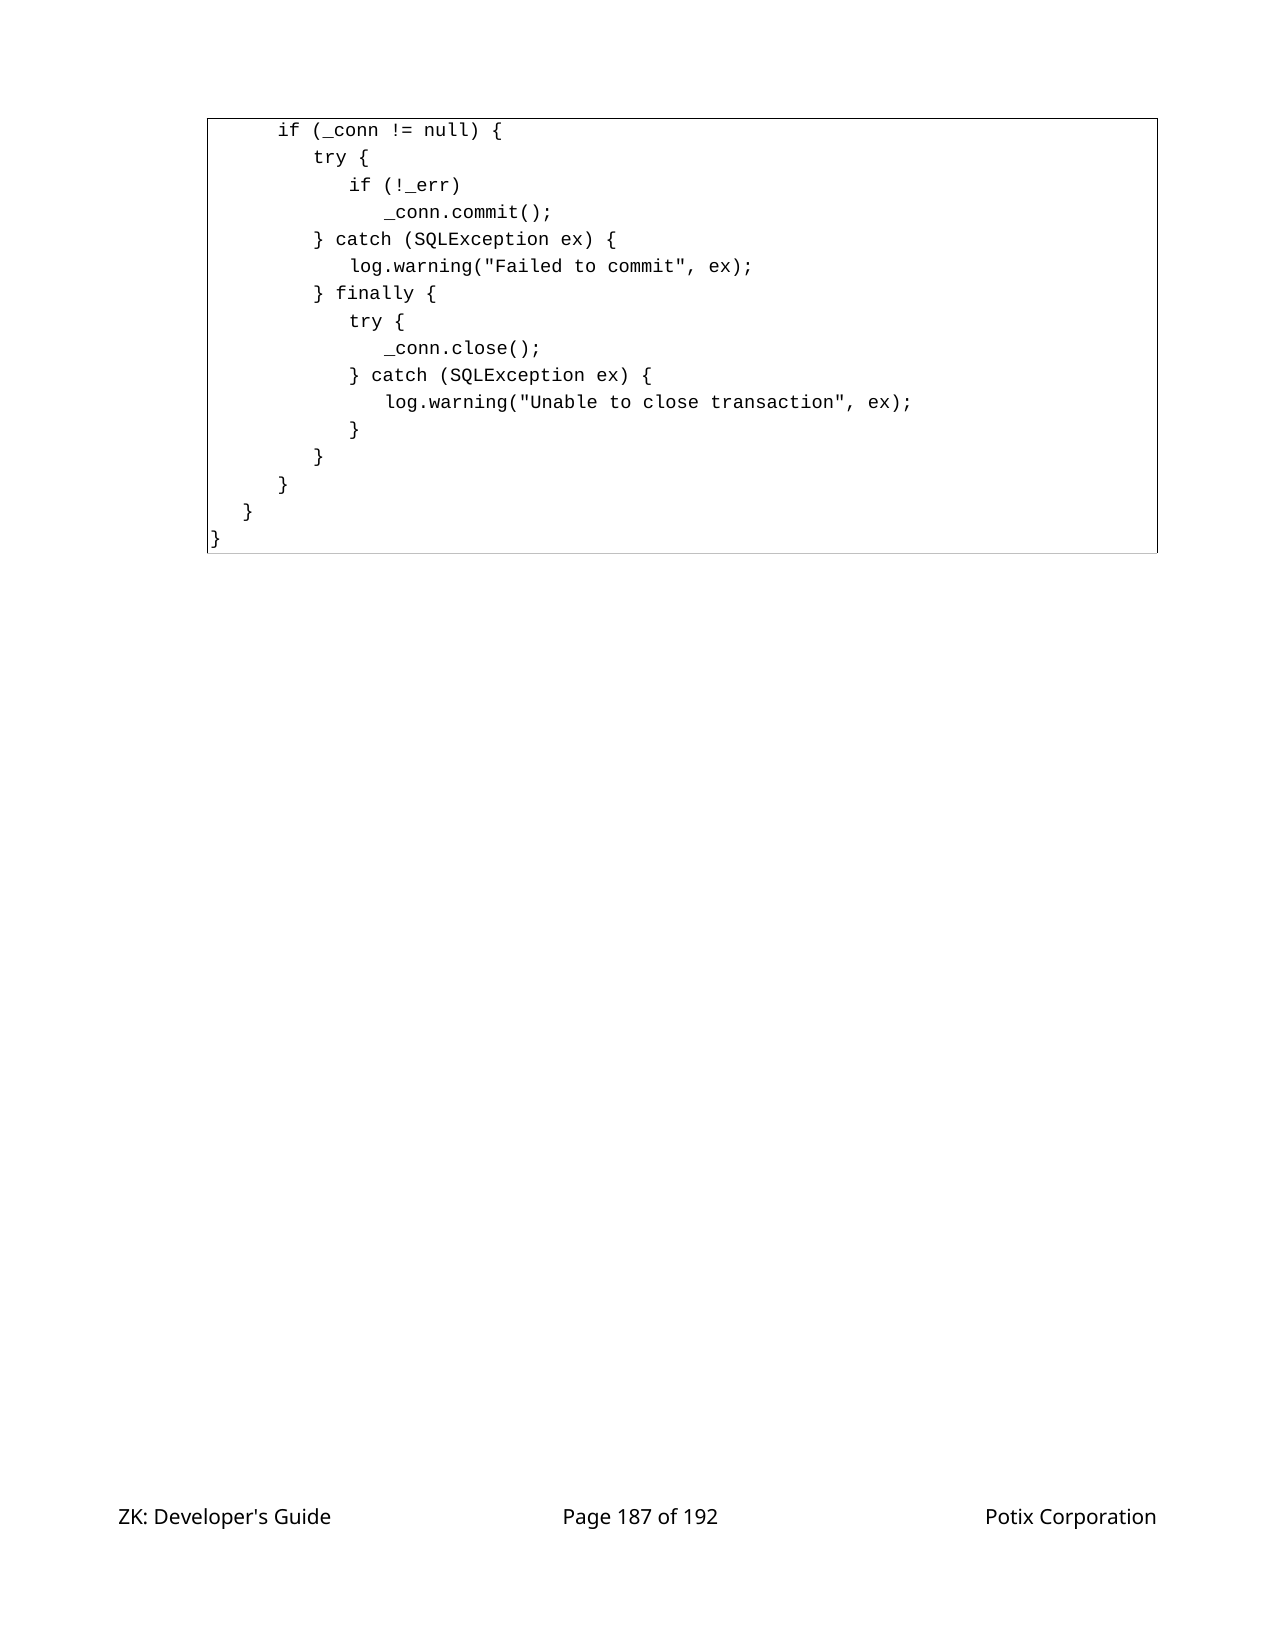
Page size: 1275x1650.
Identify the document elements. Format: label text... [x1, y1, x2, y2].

text } [208, 526, 1157, 553]
text log.warning("Unable to close transaction", ex); [208, 390, 1157, 414]
text if (!_err) [208, 172, 1157, 197]
text } catch (SQLException ex) { [208, 227, 1157, 251]
text _conn.close(); [208, 336, 1157, 360]
text } [208, 444, 1157, 469]
text _conn.commit(); [208, 200, 1157, 224]
text try { [208, 145, 1157, 169]
text try { [208, 308, 1157, 333]
text log.warning("Failed to commit", ex); [208, 254, 1157, 278]
text } finally { [208, 281, 1157, 306]
text } [208, 417, 1157, 441]
text } [208, 499, 1157, 523]
text } [208, 472, 1157, 496]
text } catch (SQLException ex) { [208, 363, 1157, 387]
text if (_conn != null) { [208, 119, 1157, 142]
